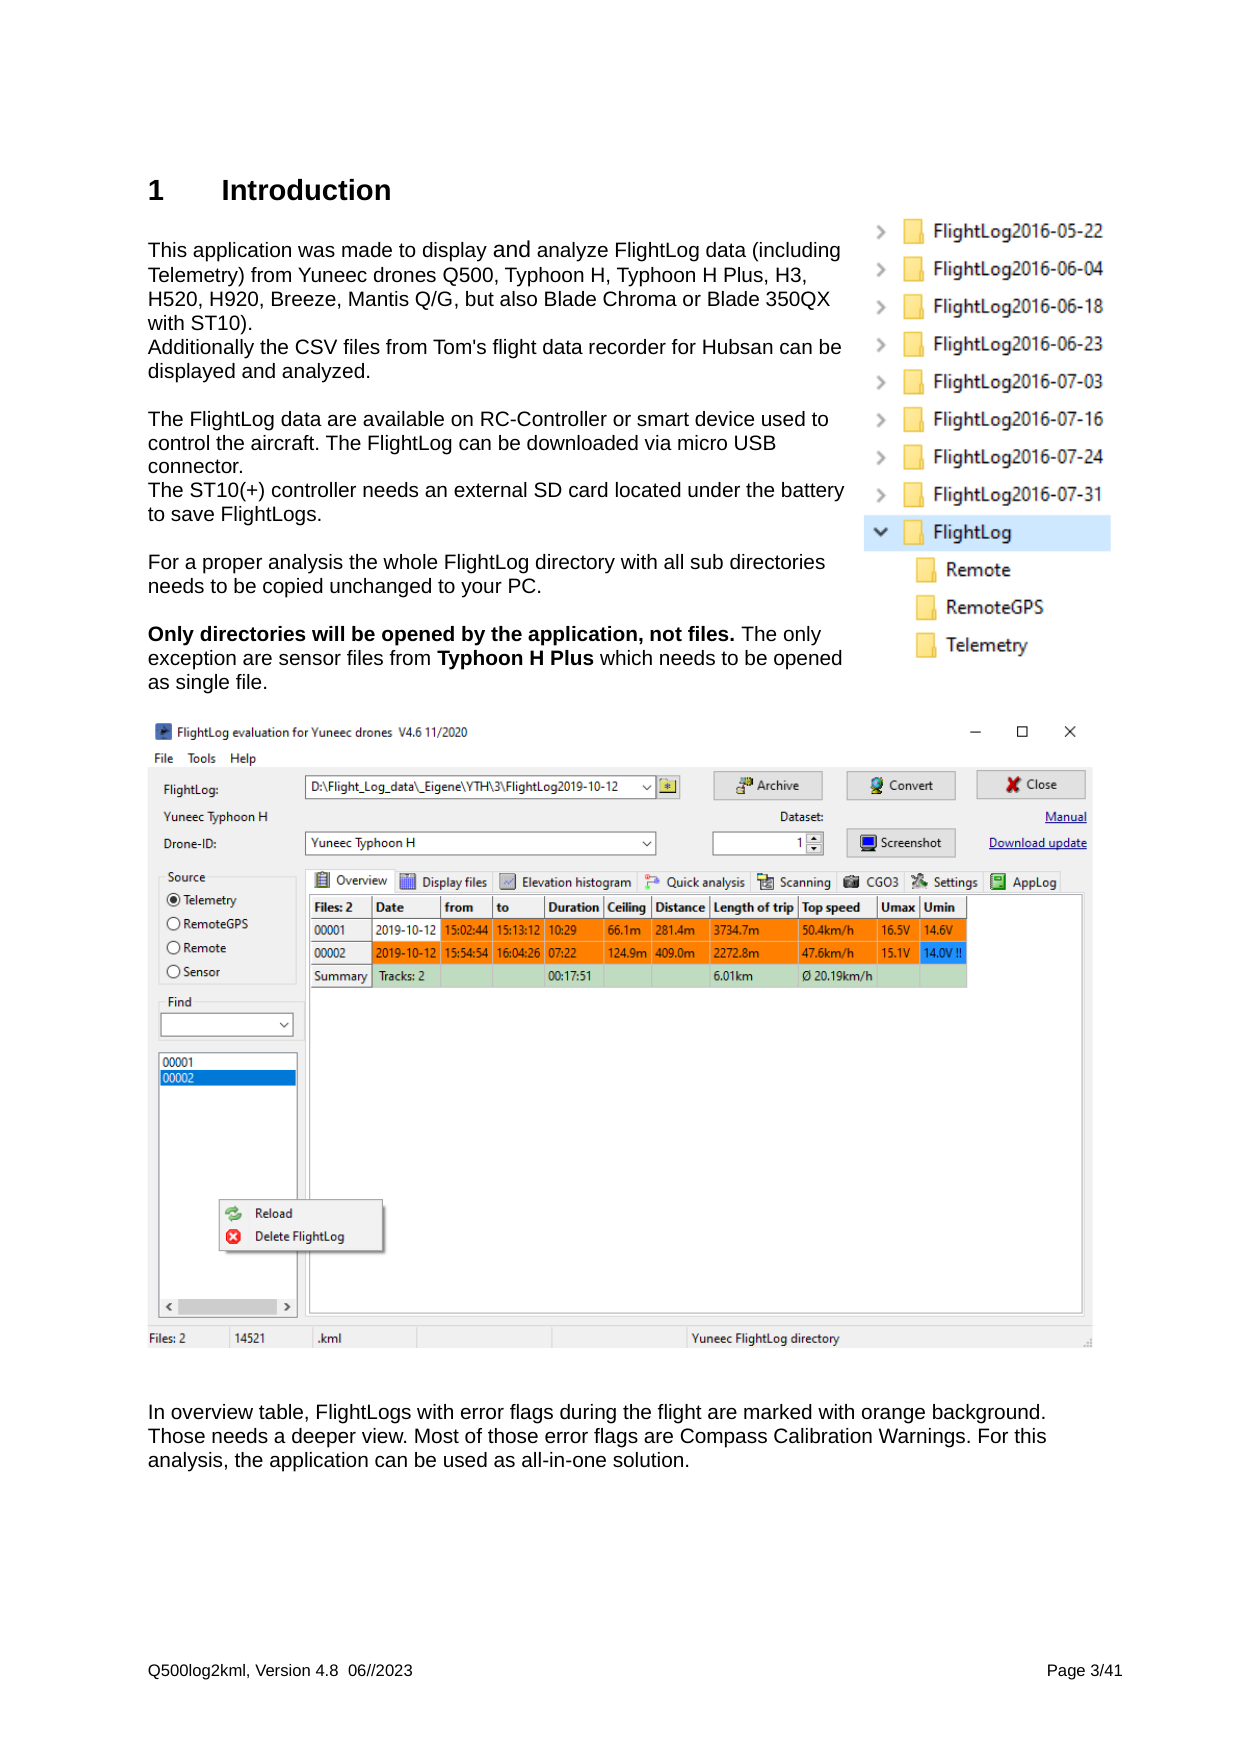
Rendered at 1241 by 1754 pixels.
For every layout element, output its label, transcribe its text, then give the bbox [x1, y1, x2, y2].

subtitle Introduction [148, 173, 1093, 206]
picture [147, 717, 1093, 1348]
text Only directories will be opened by the application, not files. The only exception are sensor files from Typhoon H Plus which needs to be opened as single file. [148, 622, 1093, 694]
picture [863, 217, 1111, 669]
text Additionally the CSV files from Tom's flight data recorder for Hubsan can be displayed and analyzed. [148, 334, 863, 382]
text This application was made to display and analyze FlightLog data (including Telemetry) from Yuneec drones Q500, Typhoon H, Typhoon H Plus, H3, H520, H920, Breeze, Mantis Q/G, but also Blade Chroma or Blade 350QX with ST10). [148, 236, 863, 334]
text In overview table, FlightLogs with error flags during the flight are marked with orange background. Those needs a deeper view. Most of those error flags are Compass Calibration Warnings. For this analysis, the application can be used as all-in-one solution. [148, 1371, 1093, 1472]
text For a proper analysis the whole FlightLog directory with all sub directories needs to be copied unchanged to your PC. [148, 550, 863, 598]
text The ST10(+) controller needs an external SD card located under the battery to save FlightLogs. [148, 478, 863, 526]
text The FlightLog data are available on RC-Controller or smart device used to control the aircraft. The FlightLog can be downloaded via micro USB connector. [148, 406, 863, 478]
